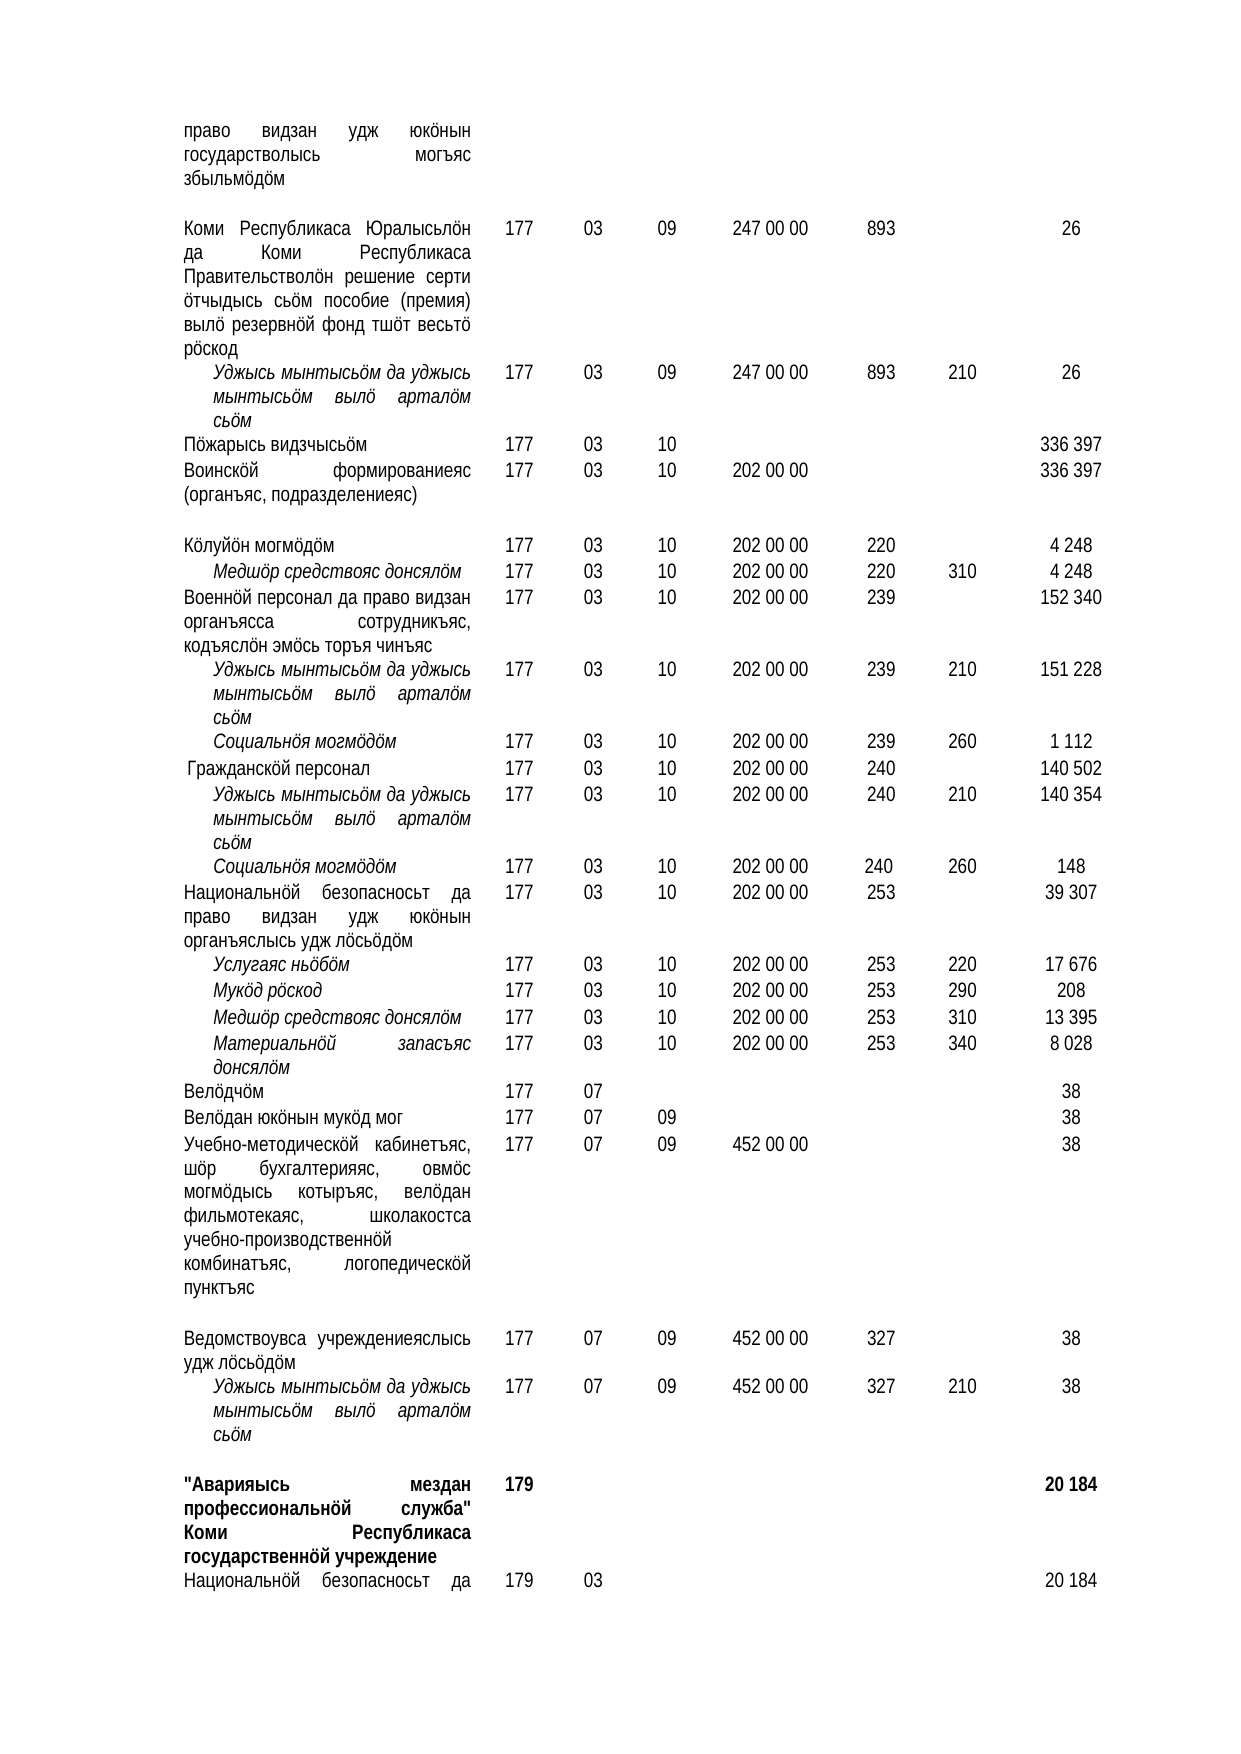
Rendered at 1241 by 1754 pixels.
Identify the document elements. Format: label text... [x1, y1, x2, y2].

table_cell 10 [630, 880, 704, 952]
table_cell 202 00 00 [704, 729, 837, 755]
table_cell [837, 1445, 925, 1472]
table_cell Воинскöй формированиеяс (органъяс, подразделениеяс) [172, 458, 482, 506]
table_cell [837, 458, 925, 506]
table_cell 03 [556, 880, 630, 952]
table_cell [1143, 559, 1217, 585]
table_cell [837, 190, 925, 216]
table_cell 202 00 00 [704, 978, 837, 1004]
table_cell 177 [482, 782, 556, 854]
table_cell [925, 1445, 999, 1472]
table_cell 177 [482, 729, 556, 755]
table_cell 03 [556, 533, 630, 559]
table_cell 10 [630, 657, 704, 729]
table_cell Велöдчöм [172, 1079, 482, 1105]
table_cell 202 00 00 [704, 880, 837, 952]
table_cell [999, 1445, 1143, 1472]
table_cell Военнöй персонал да право видзан органъясса сотрудникъяс, кодъяслöн эмöсь торъя чинъяс [172, 585, 482, 657]
table_cell [1143, 1472, 1217, 1568]
table_cell [837, 1132, 925, 1299]
table_cell [837, 1472, 925, 1568]
table_cell [172, 1299, 482, 1326]
table_cell 177 [482, 216, 556, 360]
table_cell [925, 506, 999, 533]
table_cell 140 502 [999, 755, 1143, 782]
table_cell 247 00 00 [704, 216, 837, 360]
table_cell 38 [999, 1326, 1143, 1373]
table_cell 09 [630, 1132, 704, 1299]
table_cell 452 00 00 [704, 1326, 837, 1373]
table_cell [925, 1079, 999, 1105]
table_cell Социальнöя могмöдöм [172, 854, 482, 880]
table_cell 03 [556, 559, 630, 585]
table_cell 10 [630, 559, 704, 585]
table_cell 10 [630, 458, 704, 506]
table_cell 10 [630, 978, 704, 1004]
table_cell 202 00 00 [704, 782, 837, 854]
table_cell [630, 1568, 704, 1594]
table_cell Услугаяс ньöбöм [172, 952, 482, 978]
table_cell 177 [482, 432, 556, 458]
table_cell 03 [556, 432, 630, 458]
table_cell 202 00 00 [704, 1031, 837, 1079]
table_cell 07 [556, 1132, 630, 1299]
table_cell Велöдан юкöнын мукöд мог [172, 1105, 482, 1132]
table_cell 310 [925, 1005, 999, 1031]
table_cell 03 [556, 585, 630, 657]
table_cell [1143, 1105, 1217, 1132]
table_cell [837, 1568, 925, 1594]
table_cell 220 [837, 559, 925, 585]
table_cell 07 [556, 1105, 630, 1132]
table_cell 220 [925, 952, 999, 978]
table_cell 03 [556, 854, 630, 880]
table_cell 07 [556, 1374, 630, 1445]
table_cell 10 [630, 854, 704, 880]
table_cell 38 [999, 1105, 1143, 1132]
table_cell [837, 1299, 925, 1326]
table_cell [630, 1445, 704, 1472]
table_cell [630, 1079, 704, 1105]
table_cell [1143, 533, 1217, 559]
table_cell 177 [482, 585, 556, 657]
table_cell 177 [482, 1031, 556, 1079]
table_cell 03 [556, 978, 630, 1004]
table_cell Материальнöй запасъяс донсялöм [172, 1031, 482, 1079]
table_cell 239 [837, 729, 925, 755]
table_cell 202 00 00 [704, 755, 837, 782]
table_cell 240 [837, 782, 925, 854]
table_cell 03 [556, 360, 630, 432]
table_cell 177 [482, 1079, 556, 1105]
table_cell [837, 118, 925, 190]
table_cell [1143, 1299, 1217, 1326]
table_cell [999, 118, 1143, 190]
table_cell [1143, 360, 1217, 432]
table_cell 202 00 00 [704, 854, 837, 880]
table_cell [837, 1105, 925, 1132]
table_cell 10 [630, 432, 704, 458]
table_cell [704, 1472, 837, 1568]
table_cell 452 00 00 [704, 1374, 837, 1445]
table_cell 310 [925, 559, 999, 585]
table_cell 202 00 00 [704, 1005, 837, 1031]
table_cell 140 354 [999, 782, 1143, 854]
table_cell 26 [999, 216, 1143, 360]
table_cell 253 [837, 1005, 925, 1031]
table_cell Пöжарысь видзчысьöм [172, 432, 482, 458]
table_cell [556, 1472, 630, 1568]
table_cell 177 [482, 854, 556, 880]
table_cell [482, 118, 556, 190]
table_cell Гражданскöй персонал [172, 755, 482, 782]
table_cell 202 00 00 [704, 657, 837, 729]
table_cell [925, 118, 999, 190]
table_cell 239 [837, 657, 925, 729]
table_cell [999, 1299, 1143, 1326]
table_cell 177 [482, 1326, 556, 1373]
table_cell [925, 458, 999, 506]
table_cell [482, 190, 556, 216]
table_cell [172, 506, 482, 533]
table_cell [482, 506, 556, 533]
table_cell [1143, 118, 1217, 190]
table_cell 177 [482, 657, 556, 729]
table_cell 4 248 [999, 559, 1143, 585]
table_cell [1143, 1005, 1217, 1031]
table_cell [837, 1079, 925, 1105]
table_cell [925, 1326, 999, 1373]
table_cell [925, 190, 999, 216]
table_cell 210 [925, 1374, 999, 1445]
table_cell [556, 1445, 630, 1472]
table_cell [925, 880, 999, 952]
table_cell Ведомствоувса учреждениеяслысь удж лöсьöдöм [172, 1326, 482, 1373]
table_cell 247 00 00 [704, 360, 837, 432]
table_cell право видзан удж юкöнын государстволысь могъяс збыльмöдöм [172, 118, 482, 190]
table_cell 09 [630, 1105, 704, 1132]
table_cell 10 [630, 533, 704, 559]
table_cell 8 028 [999, 1031, 1143, 1079]
table_cell 202 00 00 [704, 458, 837, 506]
table_cell [704, 190, 837, 216]
table_cell 20 184 [999, 1568, 1143, 1594]
table_cell 09 [630, 216, 704, 360]
table_cell [925, 533, 999, 559]
table_cell 03 [556, 1005, 630, 1031]
table_cell [704, 1568, 837, 1594]
table_cell [1143, 978, 1217, 1004]
table_cell 202 00 00 [704, 585, 837, 657]
table_cell 239 [837, 585, 925, 657]
table_cell [1143, 952, 1217, 978]
table_cell 03 [556, 782, 630, 854]
table_cell 340 [925, 1031, 999, 1079]
table_cell Учебно-методическöй кабинетъяс, шöр бухгалтерияяс, овмöс могмöдысь котыръяс, велöдан фильмотекаяс, школакостса учебно-производственнöй комбинатъяс, логопедическöй пунктъяс [172, 1132, 482, 1299]
table_cell 253 [837, 952, 925, 978]
table_cell 13 395 [999, 1005, 1143, 1031]
table_cell [630, 506, 704, 533]
table_cell 177 [482, 1132, 556, 1299]
table_cell 38 [999, 1374, 1143, 1445]
table_cell 893 [837, 360, 925, 432]
table_cell 38 [999, 1132, 1143, 1299]
table_cell Коми Республикаса Юралысьлöн да Коми Республикаса Правительстволöн решение серти öтчыдысь сьöм пособие (премия) вылö резервнöй фонд тшöт весьтö рöскод [172, 216, 482, 360]
table_cell [1143, 506, 1217, 533]
table_cell [630, 1299, 704, 1326]
table_cell 152 340 [999, 585, 1143, 657]
table_cell [704, 118, 837, 190]
table_cell 177 [482, 458, 556, 506]
table_cell [925, 432, 999, 458]
table_cell "Аварияысь мездан профессиональнöй служба" Коми Республикаса государственнöй учреждение [172, 1472, 482, 1568]
table_cell 210 [925, 657, 999, 729]
table_cell 4 248 [999, 533, 1143, 559]
table_cell 10 [630, 782, 704, 854]
table_cell [999, 506, 1143, 533]
table_cell [1143, 657, 1217, 729]
table_cell 210 [925, 360, 999, 432]
table_cell [704, 1299, 837, 1326]
table_cell 151 228 [999, 657, 1143, 729]
table_cell [1143, 1445, 1217, 1472]
table_cell 177 [482, 1105, 556, 1132]
table_cell [1143, 216, 1217, 360]
table_cell 327 [837, 1374, 925, 1445]
table_cell [925, 1105, 999, 1132]
table_cell [1143, 782, 1217, 854]
table_cell Социальнöя могмöдöм [172, 729, 482, 755]
table_cell [704, 1105, 837, 1132]
table_cell [1143, 432, 1217, 458]
table_cell 290 [925, 978, 999, 1004]
table_cell Медшöр средствояс донсялöм [172, 1005, 482, 1031]
table_cell 17 676 [999, 952, 1143, 978]
table_cell Уджысь мынтысьöм да уджысь мынтысьöм вылö арталöм сьöм [172, 657, 482, 729]
table_cell 03 [556, 458, 630, 506]
table_cell [630, 190, 704, 216]
table_cell [1143, 1132, 1217, 1299]
table_cell 10 [630, 1031, 704, 1079]
table_cell 208 [999, 978, 1143, 1004]
table_cell 177 [482, 533, 556, 559]
table_cell 03 [556, 1031, 630, 1079]
table_cell Национальнöй безопасносьт да [172, 1568, 482, 1594]
table_cell [1143, 880, 1217, 952]
table_cell [1143, 1326, 1217, 1373]
table_cell [837, 506, 925, 533]
table_cell [630, 1472, 704, 1568]
table_cell 03 [556, 952, 630, 978]
table_cell 07 [556, 1079, 630, 1105]
table_cell 210 [925, 782, 999, 854]
table_cell 07 [556, 1326, 630, 1373]
table_cell [556, 118, 630, 190]
table_cell [630, 118, 704, 190]
table_cell 03 [556, 1568, 630, 1594]
table_cell 10 [630, 1005, 704, 1031]
table_cell 452 00 00 [704, 1132, 837, 1299]
table_cell [925, 755, 999, 782]
table_cell 177 [482, 978, 556, 1004]
table_cell 177 [482, 360, 556, 432]
table_cell 240 [837, 854, 925, 880]
table_cell [172, 1445, 482, 1472]
table_cell [925, 216, 999, 360]
table_cell [1143, 1374, 1217, 1445]
table_cell 202 00 00 [704, 559, 837, 585]
table_cell [925, 1568, 999, 1594]
table_cell 1 112 [999, 729, 1143, 755]
table_cell [837, 432, 925, 458]
table_cell [1143, 190, 1217, 216]
table_cell [1143, 585, 1217, 657]
table_cell 253 [837, 1031, 925, 1079]
table_cell [1143, 854, 1217, 880]
table_cell 10 [630, 585, 704, 657]
table_cell 26 [999, 360, 1143, 432]
table_cell 179 [482, 1472, 556, 1568]
table_cell [1143, 755, 1217, 782]
table_cell 177 [482, 1005, 556, 1031]
table_cell 20 184 [999, 1472, 1143, 1568]
table_cell 148 [999, 854, 1143, 880]
table_cell 253 [837, 978, 925, 1004]
table_cell 03 [556, 657, 630, 729]
table_cell 03 [556, 755, 630, 782]
table_cell [999, 190, 1143, 216]
table_cell 202 00 00 [704, 533, 837, 559]
table_cell 38 [999, 1079, 1143, 1105]
table_cell 10 [630, 729, 704, 755]
table_cell 03 [556, 216, 630, 360]
table_cell [1143, 729, 1217, 755]
table_cell 240 [837, 755, 925, 782]
table_cell [704, 1079, 837, 1105]
table_cell 39 307 [999, 880, 1143, 952]
table_cell 179 [482, 1568, 556, 1594]
table_cell [556, 190, 630, 216]
table_cell 177 [482, 880, 556, 952]
table_cell Национальнöй безопасносьт да право видзан удж юкöнын органъяслысь удж лöсьöдöм [172, 880, 482, 952]
table_cell [482, 1445, 556, 1472]
table_cell [1143, 1568, 1217, 1594]
table_cell 260 [925, 854, 999, 880]
table_cell 260 [925, 729, 999, 755]
table_cell 202 00 00 [704, 952, 837, 978]
table_cell 177 [482, 952, 556, 978]
table_cell [1143, 458, 1217, 506]
table_cell [704, 1445, 837, 1472]
table_cell 253 [837, 880, 925, 952]
table_cell 09 [630, 360, 704, 432]
table_cell [704, 506, 837, 533]
table_cell [1143, 1031, 1217, 1079]
table_cell 10 [630, 952, 704, 978]
table_cell Уджысь мынтысьöм да уджысь мынтысьöм вылö арталöм сьöм [172, 782, 482, 854]
table_cell Медшöр средствояс донсялöм [172, 559, 482, 585]
table_cell Кöлуйöн могмöдöм [172, 533, 482, 559]
table_cell [556, 1299, 630, 1326]
table_cell 336 397 [999, 432, 1143, 458]
table_cell 03 [556, 729, 630, 755]
table_cell [925, 1472, 999, 1568]
table_cell 177 [482, 755, 556, 782]
table_cell 220 [837, 533, 925, 559]
table_cell 09 [630, 1326, 704, 1373]
table_cell [925, 1299, 999, 1326]
table_cell [1143, 1079, 1217, 1105]
table_cell [704, 432, 837, 458]
table_cell Уджысь мынтысьöм да уджысь мынтысьöм вылö арталöм сьöм [172, 360, 482, 432]
table_cell 336 397 [999, 458, 1143, 506]
table_cell [172, 190, 482, 216]
table_cell [556, 506, 630, 533]
table_cell [925, 1132, 999, 1299]
table_cell Уджысь мынтысьöм да уджысь мынтысьöм вылö арталöм сьöм [172, 1374, 482, 1445]
table_cell 177 [482, 559, 556, 585]
table_cell [925, 585, 999, 657]
table_cell 10 [630, 755, 704, 782]
table_cell 177 [482, 1374, 556, 1445]
table_cell 327 [837, 1326, 925, 1373]
table_cell [482, 1299, 556, 1326]
table_cell 09 [630, 1374, 704, 1445]
table_cell Мукöд рöскод [172, 978, 482, 1004]
table_cell 893 [837, 216, 925, 360]
